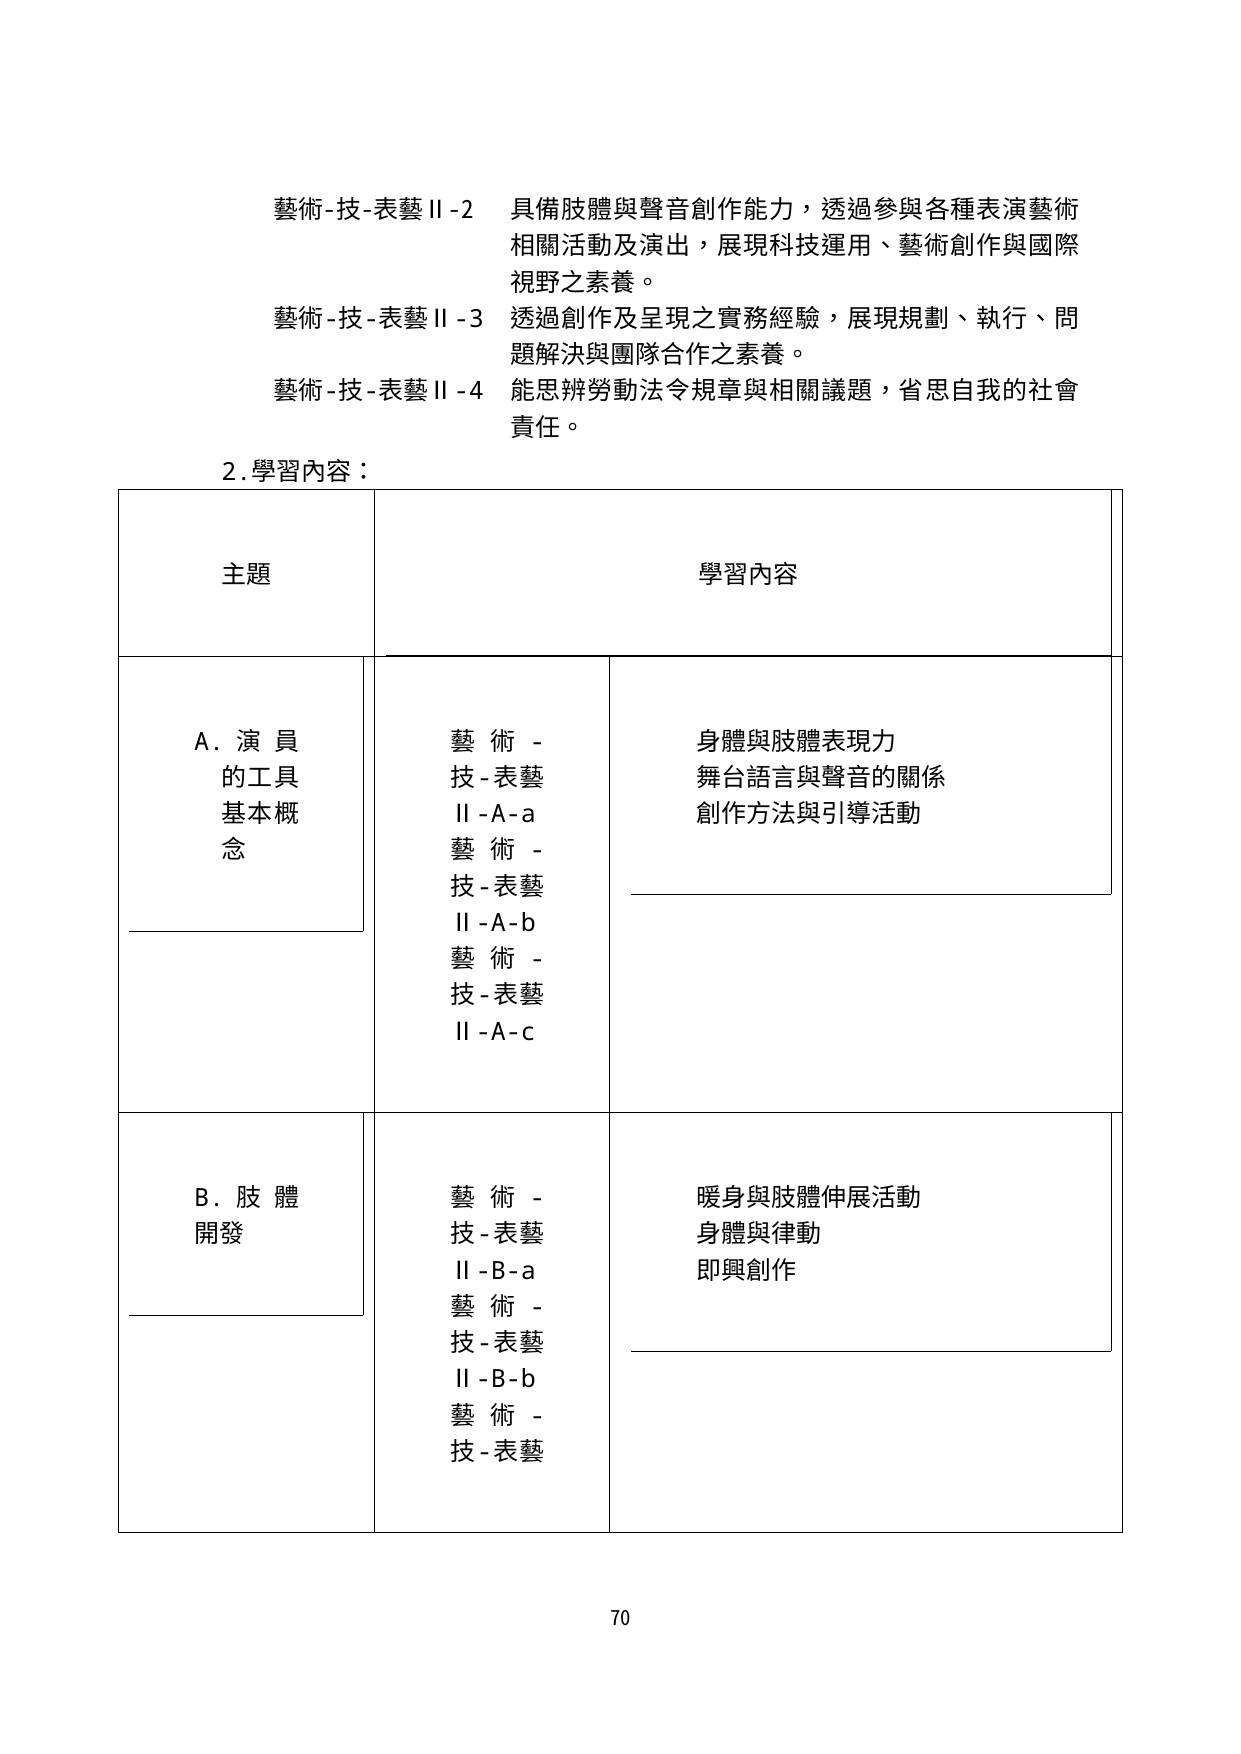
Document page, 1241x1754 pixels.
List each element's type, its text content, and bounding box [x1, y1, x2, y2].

table_cell 藝術-技-表藝Ⅱ-3 [262, 298, 498, 371]
table_cell 藝術-技-表藝Ⅱ-B-a 藝術-技-表藝Ⅱ-B-b 藝術-技-表藝 [375, 1113, 609, 1532]
table_cell 暖身與肢體伸展活動 身體與律動 即興創作 [620, 1113, 1122, 1532]
table_cell 能思辨勞動法令規章與相關議題，省思自我的社會責任。 [499, 371, 1093, 443]
table_cell 藝術-技-表藝Ⅱ-A-a 藝術-技-表藝Ⅱ-A-b 藝術-技-表藝Ⅱ-A-c [375, 657, 609, 1112]
table_cell 藝術-技-表藝Ⅱ-2 [262, 190, 498, 298]
table_cell 藝術-技-表藝Ⅱ-4 [262, 371, 498, 443]
table_cell [610, 1113, 620, 1532]
table_cell 身體與肢體表現力 舞台語言與聲音的關係 創作方法與引導活動 [620, 657, 1122, 1112]
table_cell B.肢體開發 [119, 1113, 374, 1532]
table_cell 透過創作及呈現之實務經驗，展現規劃、執行、問題解決與團隊合作之素養。 [499, 298, 1093, 371]
table_header 學習內容 [375, 490, 1111, 656]
text 2.學習內容： [168, 443, 1122, 489]
table_cell A.演員的工具基本概念 [119, 657, 374, 1112]
table_header [1112, 490, 1122, 656]
table_header 主題 [119, 490, 374, 656]
table_cell [610, 657, 620, 1112]
table_cell 具備肢體與聲音創作能力，透過參與各種表演藝術相關活動及演出，展現科技運用、藝術創作與國際視野之素養。 [499, 190, 1093, 298]
